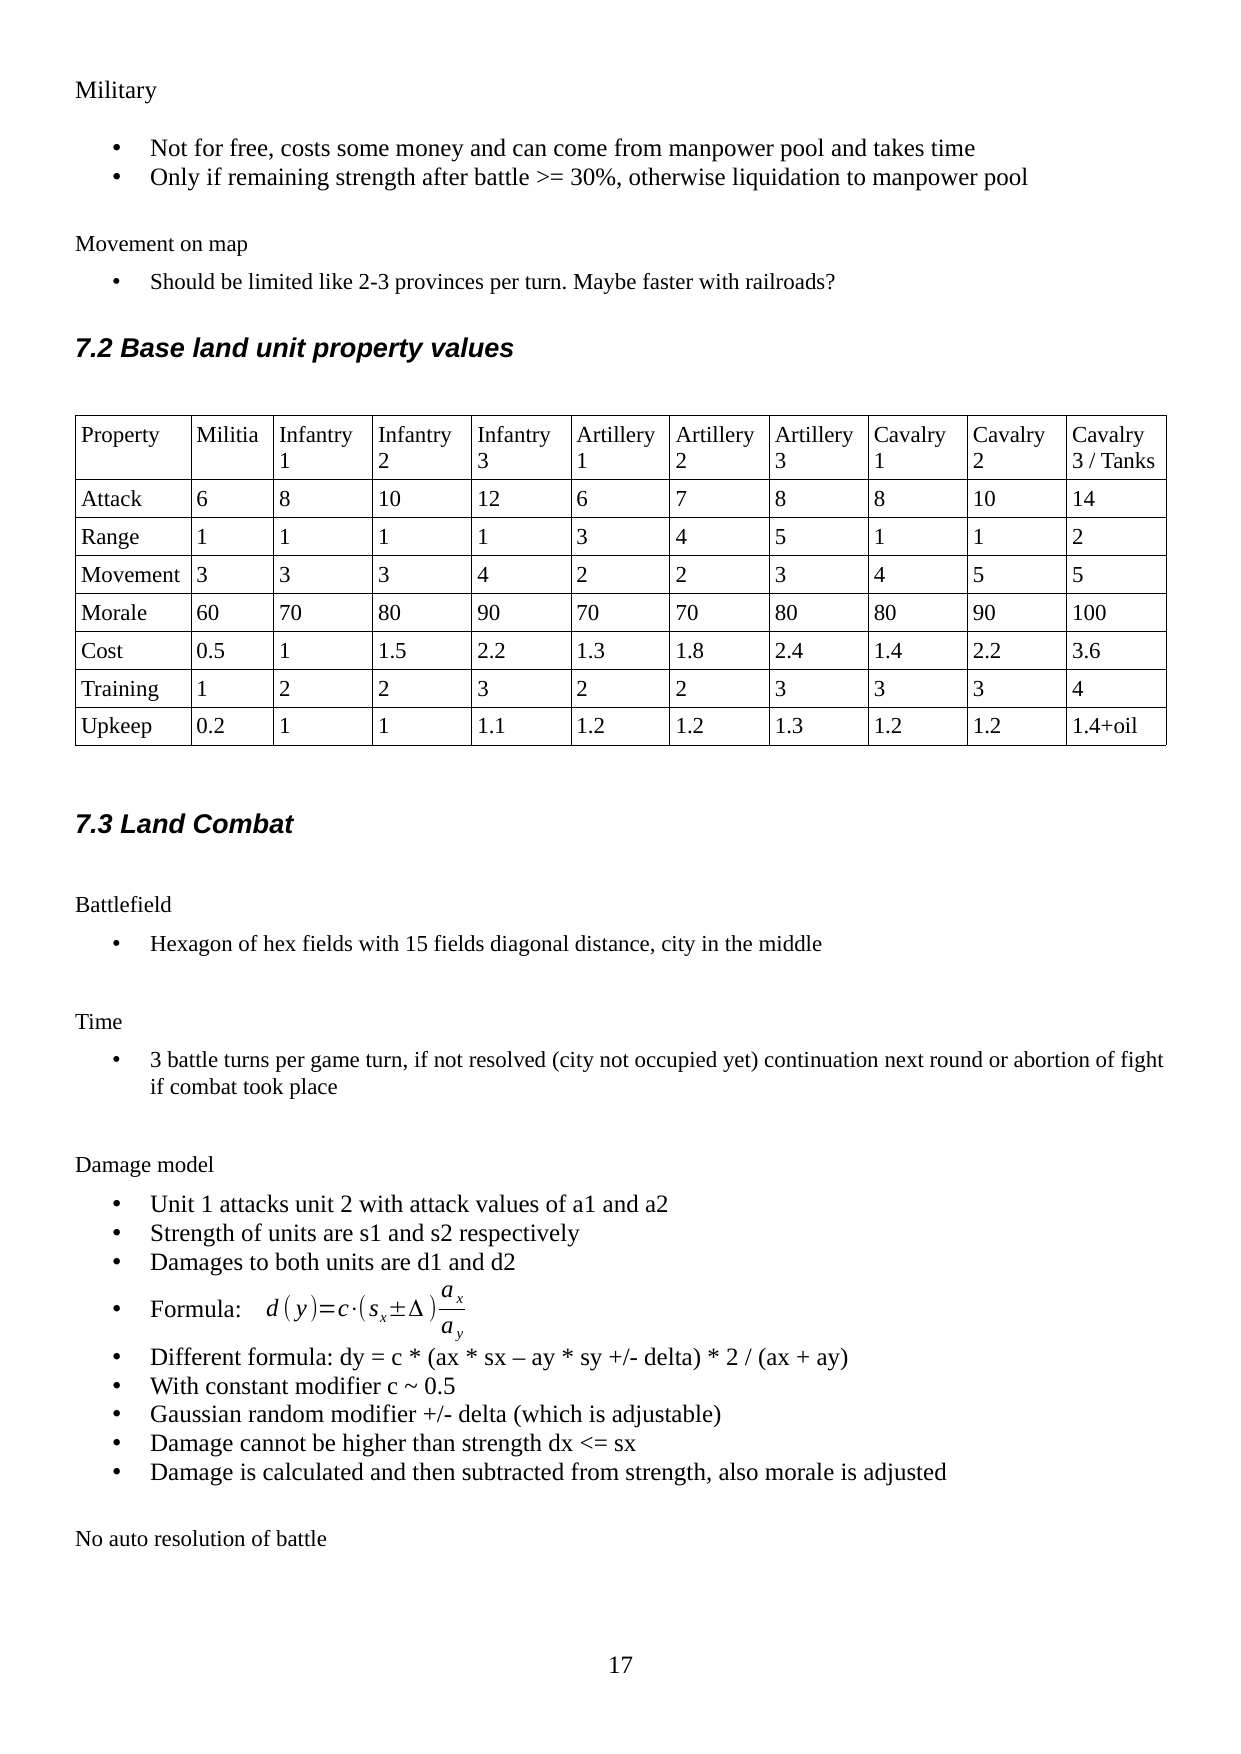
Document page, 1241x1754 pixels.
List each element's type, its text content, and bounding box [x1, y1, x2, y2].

list Damages to both units are d1 and d2 [112, 1247, 1166, 1276]
table_cell 1 [274, 632, 372, 669]
table_cell 8 [274, 480, 372, 517]
table_cell Cost [76, 632, 191, 669]
table_cell 70 [572, 594, 669, 631]
table_cell 6 [192, 480, 273, 517]
table_cell 1.2 [968, 708, 1066, 744]
table_cell 4 [1067, 670, 1166, 707]
table_cell 2 [572, 670, 669, 707]
table_cell 1.2 [670, 708, 769, 744]
text Movement on map [75, 229, 1166, 256]
table_cell 2 [274, 670, 372, 707]
table_cell 2.2 [472, 632, 571, 669]
table_cell 70 [670, 594, 769, 631]
table_header Artillery2 [670, 416, 769, 479]
table_cell 3 [770, 670, 868, 707]
table_cell 1.5 [373, 632, 471, 669]
table_cell 90 [472, 594, 571, 631]
table_cell 2 [1067, 518, 1166, 555]
table_cell 1 [472, 518, 571, 555]
list Should be limited like 2-3 provinces per turn. Maybe faster with railroads? [112, 268, 1166, 295]
subtitle Base land unit property values [75, 332, 1166, 363]
table_cell 1 [968, 518, 1066, 555]
list Hexagon of hex fields with 15 fields diagonal distance, city in the middle [112, 930, 1166, 956]
subtitle Land Combat [75, 808, 1166, 840]
table_cell 3 [373, 556, 471, 593]
table_header Artillery 3 [770, 416, 868, 479]
table_cell 3 [770, 556, 868, 593]
table_cell 3 [274, 556, 372, 593]
table_cell Training [76, 670, 191, 707]
text Damage model [75, 1151, 1166, 1177]
table_header Cavalry 2 [968, 416, 1066, 479]
table_cell 8 [770, 480, 868, 517]
table_cell 3 [472, 670, 571, 707]
table_header Artillery1 [572, 416, 669, 479]
table_cell 100 [1067, 594, 1166, 631]
table_cell 1.8 [670, 632, 769, 669]
text Battlefield [75, 891, 1166, 917]
table_cell 80 [373, 594, 471, 631]
list With constant modifier c ~ 0.5 [112, 1371, 1166, 1399]
table_cell 1 [192, 670, 273, 707]
table_cell 80 [770, 594, 868, 631]
table_cell 2.2 [968, 632, 1066, 669]
table_cell 3.6 [1067, 632, 1166, 669]
text No auto resolution of battle [75, 1525, 1166, 1551]
table_cell 8 [869, 480, 967, 517]
table_cell 4 [869, 556, 967, 593]
list Gaussian random modifier +/- delta (which is adjustable) [112, 1399, 1166, 1428]
table_cell 70 [274, 594, 372, 631]
table_cell 10 [373, 480, 471, 517]
table_cell 1.3 [770, 708, 868, 744]
table_cell 3 [869, 670, 967, 707]
table_cell 2 [373, 670, 471, 707]
table_cell 90 [968, 594, 1066, 631]
table_header Infantry 1 [274, 416, 372, 479]
table_cell 1 [274, 518, 372, 555]
list Damage is calculated and then subtracted from strength, also morale is adjusted [112, 1457, 1166, 1486]
table_cell 2 [670, 556, 769, 593]
table_cell 1.3 [572, 632, 669, 669]
text Time [75, 1008, 1166, 1034]
table_cell 14 [1067, 480, 1166, 517]
table_cell Movement [76, 556, 191, 593]
table_cell Attack [76, 480, 191, 517]
table_cell 1 [869, 518, 967, 555]
table_header Infantry 2 [373, 416, 471, 479]
table_cell 5 [968, 556, 1066, 593]
table_cell 7 [670, 480, 769, 517]
table_cell Morale [76, 594, 191, 631]
table_cell 12 [472, 480, 571, 517]
table_header Cavalry 3 / Tanks [1067, 416, 1166, 479]
table_cell Range [76, 518, 191, 555]
table_cell 1.2 [869, 708, 967, 744]
list Strength of units are s1 and s2 respectively [112, 1218, 1166, 1247]
table_header Militia [192, 416, 273, 479]
table_cell 1 [274, 708, 372, 744]
table_header Cavalry 1 [869, 416, 967, 479]
list Formula: [112, 1276, 1166, 1342]
table_cell 1 [373, 708, 471, 744]
table_cell 10 [968, 480, 1066, 517]
table_cell 1.4 [869, 632, 967, 669]
table_cell 5 [770, 518, 868, 555]
table_cell 0.2 [192, 708, 273, 744]
table_cell 1.1 [472, 708, 571, 744]
table_cell 2 [572, 556, 669, 593]
table_cell 3 [968, 670, 1066, 707]
table_cell 5 [1067, 556, 1166, 593]
table_cell Upkeep [76, 708, 191, 744]
table_header Infantry 3 [472, 416, 571, 479]
table_cell 60 [192, 594, 273, 631]
table_cell 2.4 [770, 632, 868, 669]
table_cell 1.2 [572, 708, 669, 744]
table_cell 1.4+oil [1067, 708, 1166, 744]
table_cell 3 [192, 556, 273, 593]
table_cell 1 [373, 518, 471, 555]
list Damage cannot be higher than strength dx <= sx [112, 1428, 1166, 1457]
table_cell 4 [472, 556, 571, 593]
list Unit 1 attacks unit 2 with attack values of a1 and a2 [112, 1189, 1166, 1218]
table_cell 1 [192, 518, 273, 555]
list 3 battle turns per game turn, if not resolved (city not occupied yet) continuation next round or abortion of fight if combat took place [112, 1047, 1166, 1099]
table_header Property [76, 416, 191, 479]
list Different formula: dy = c * (ax * sx – ay * sy +/- delta) * 2 / (ax + ay) [112, 1342, 1166, 1371]
table_cell 6 [572, 480, 669, 517]
table_cell 80 [869, 594, 967, 631]
list Only if remaining strength after battle >= 30%, otherwise liquidation to manpower pool [112, 162, 1166, 191]
table_cell 3 [572, 518, 669, 555]
table_cell 4 [670, 518, 769, 555]
table_cell 2 [670, 670, 769, 707]
list Not for free, costs some money and can come from manpower pool and takes time [112, 133, 1166, 162]
table_cell 0.5 [192, 632, 273, 669]
